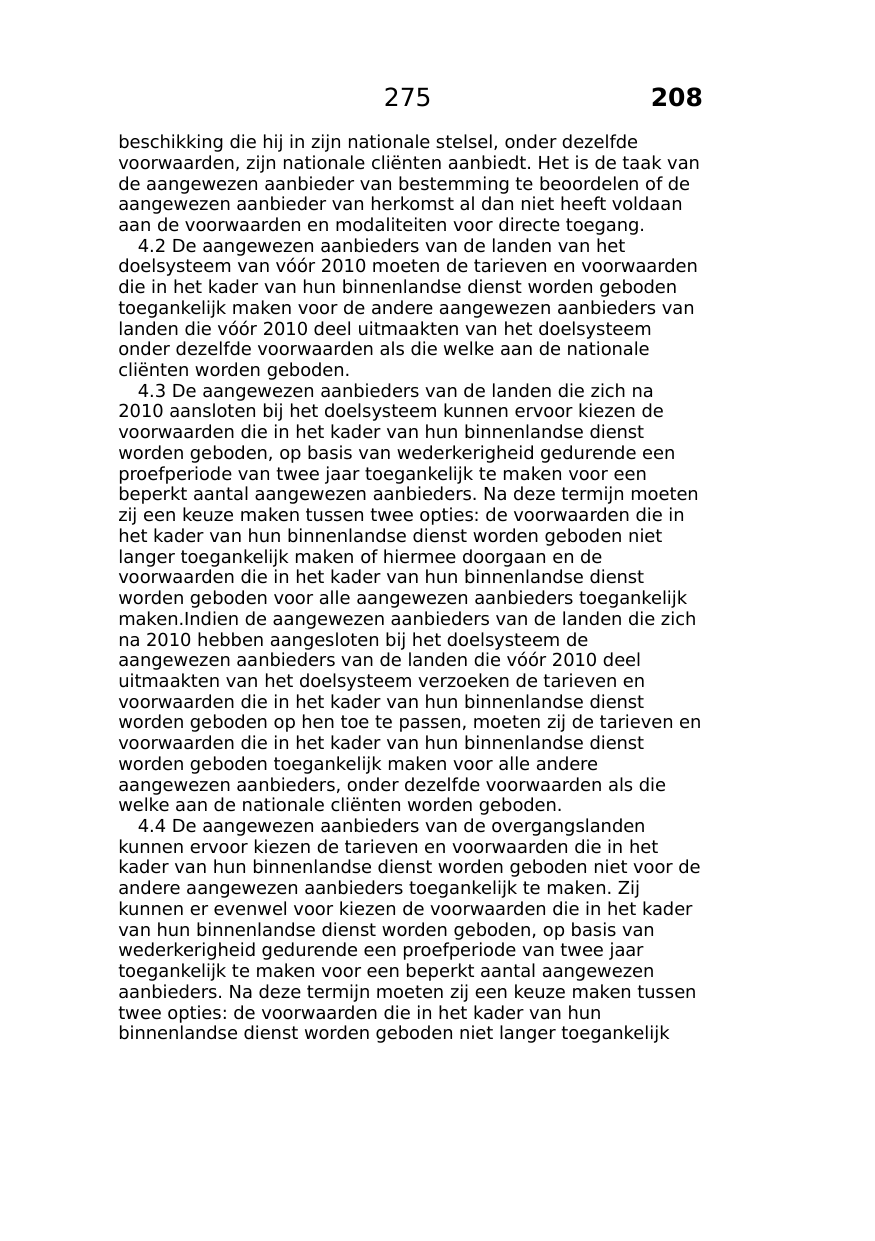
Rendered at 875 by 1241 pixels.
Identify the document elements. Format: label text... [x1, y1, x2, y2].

text beschikking die hij in zijn nationale stelsel, onder dezelfde voorwaarden, zijn nationale cliënten aanbiedt. Het is de taak van de aangewezen aanbieder van bestemming te beoordelen of de aangewezen aanbieder van herkomst al dan niet heeft voldaan aan de voorwaarden en modaliteiten voor directe toegang. [118, 132, 703, 236]
text 4.4 De aangewezen aanbieders van de overgangslanden kunnen ervoor kiezen de tarieven en voorwaarden die in het kader van hun binnenlandse dienst worden geboden niet voor de andere aangewezen aanbieders toegankelijk te maken. Zij kunnen er evenwel voor kiezen de voorwaarden die in het kader van hun binnenlandse dienst worden geboden, op basis van wederkerigheid gedurende een proefperiode van twee jaar toegankelijk te maken voor een beperkt aantal aangewezen aanbieders. Na deze termijn moeten zij een keuze maken tussen twee opties: de voorwaarden die in het kader van hun binnenlandse dienst worden geboden niet langer toegankelijk [118, 816, 703, 1044]
text 4.3 De aangewezen aanbieders van de landen die zich na 2010 aansloten bij het doelsysteem kunnen ervoor kiezen de voorwaarden die in het kader van hun binnenlandse dienst worden geboden, op basis van wederkerigheid gedurende een proefperiode van twee jaar toegankelijk te maken voor een beperkt aantal aangewezen aanbieders. Na deze termijn moeten zij een keuze maken tussen twee opties: de voorwaarden die in het kader van hun binnenlandse dienst worden geboden niet langer toegankelijk maken of hiermee doorgaan en de voorwaarden die in het kader van hun binnenlandse dienst worden geboden voor alle aangewezen aanbieders toegankelijk maken.Indien de aangewezen aanbieders van de landen die zich na 2010 hebben aangesloten bij het doelsysteem de aangewezen aanbieders van de landen die vóór 2010 deel uitmaakten van het doelsysteem verzoeken de tarieven en voorwaarden die in het kader van hun binnenlandse dienst worden geboden op hen toe te passen, moeten zij de tarieven en voorwaarden die in het kader van hun binnenlandse dienst worden geboden toegankelijk maken voor alle andere aangewezen aanbieders, onder dezelfde voorwaarden als die welke aan de nationale cliënten worden geboden. [118, 381, 703, 816]
text 4.2 De aangewezen aanbieders van de landen van het doelsysteem van vóór 2010 moeten de tarieven en voorwaarden die in het kader van hun binnenlandse dienst worden geboden toegankelijk maken voor de andere aangewezen aanbieders van landen die vóór 2010 deel uitmaakten van het doelsysteem onder dezelfde voorwaarden als die welke aan de nationale cliënten worden geboden. [118, 236, 703, 381]
